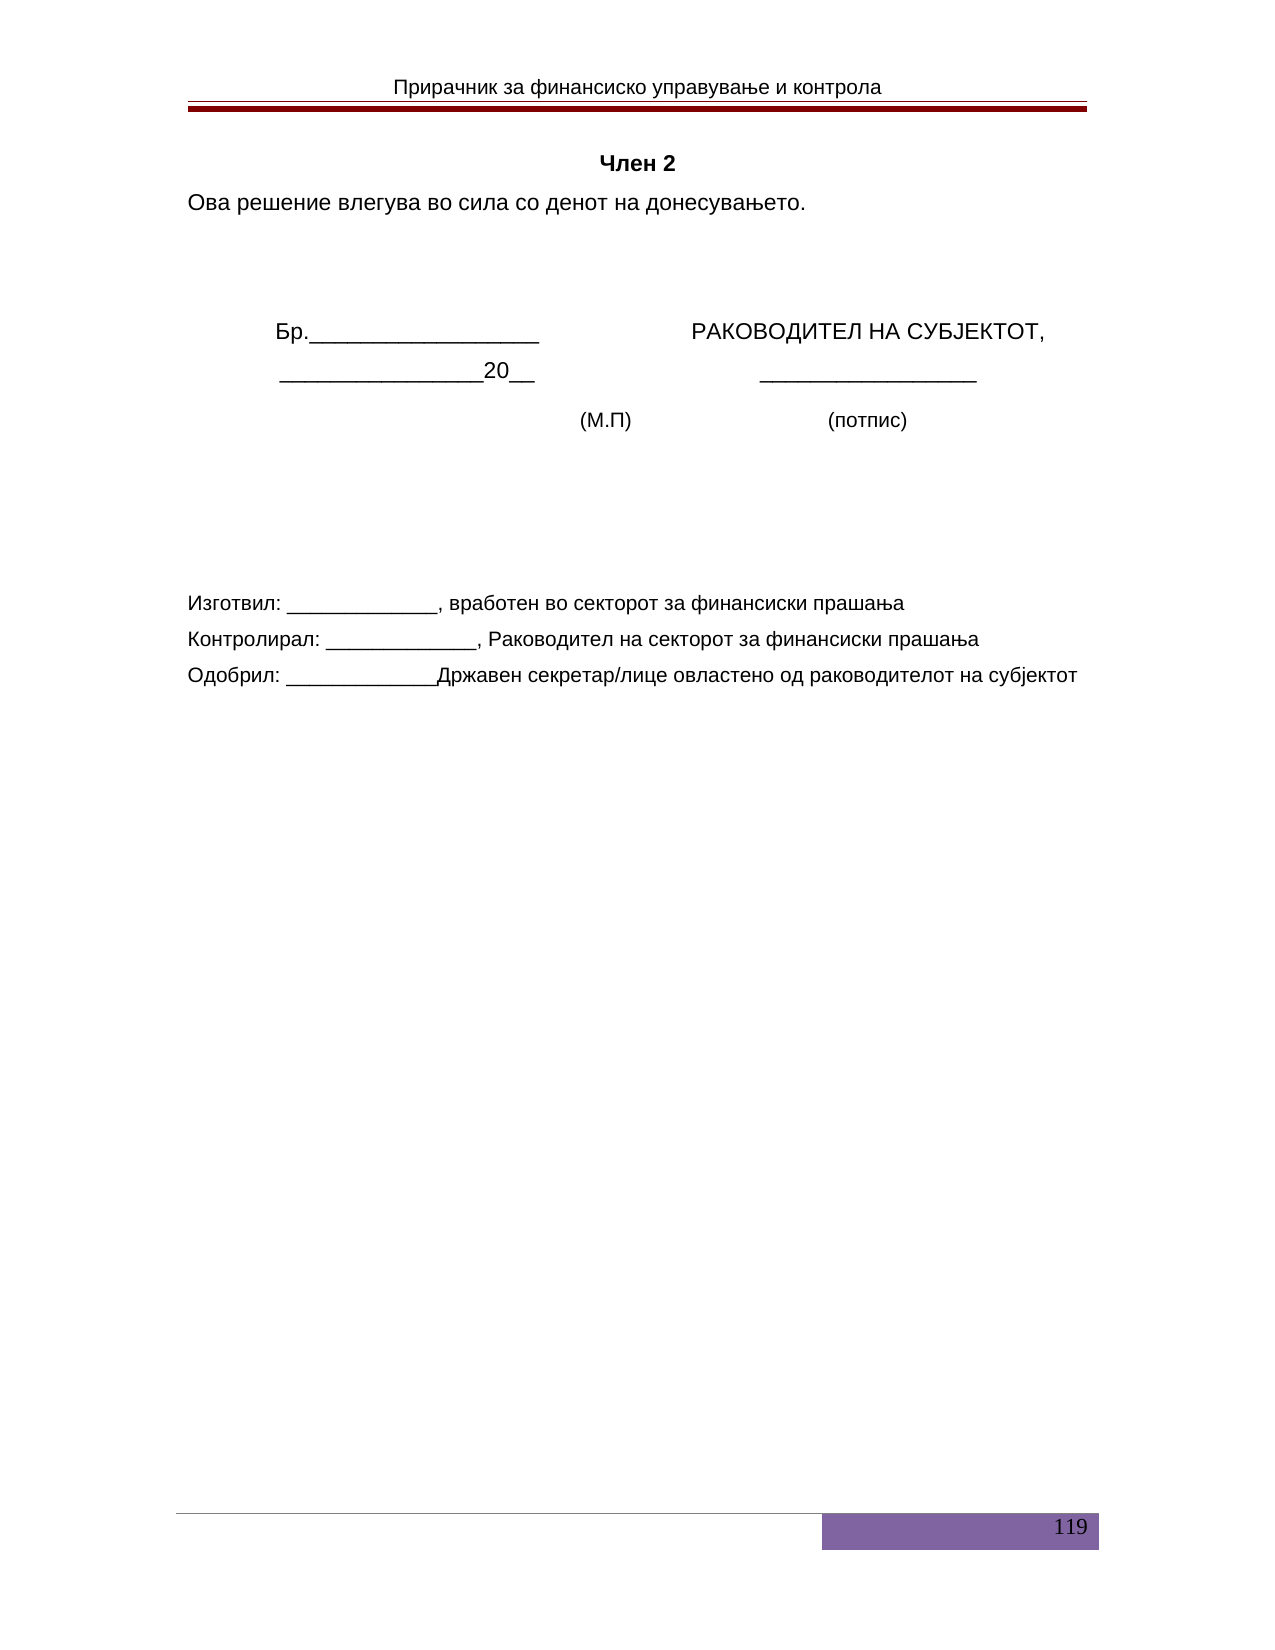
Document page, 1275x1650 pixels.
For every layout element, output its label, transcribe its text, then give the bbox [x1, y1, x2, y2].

table_header РАКОВОДИТЕЛ НА СУБЈЕКТОТ, _________________ [638, 305, 1099, 396]
text Одобрил: _____________Државен секретар/лице овластено од раководителот на субјектот [187, 663, 1087, 687]
text Ова решение влегува во сила со денот на донесувањето. [187, 189, 1087, 215]
table_header Бр.__________________ ________________20__ [176, 305, 637, 396]
text (М.П) (потпис) [187, 408, 1087, 432]
text Контролирал: _____________, Раководител на секторот за финансиски прашања [187, 627, 1087, 651]
text Изготвил: _____________, вработен во секторот за финансиски прашања [187, 590, 1087, 614]
text Член 2 [187, 150, 1087, 176]
